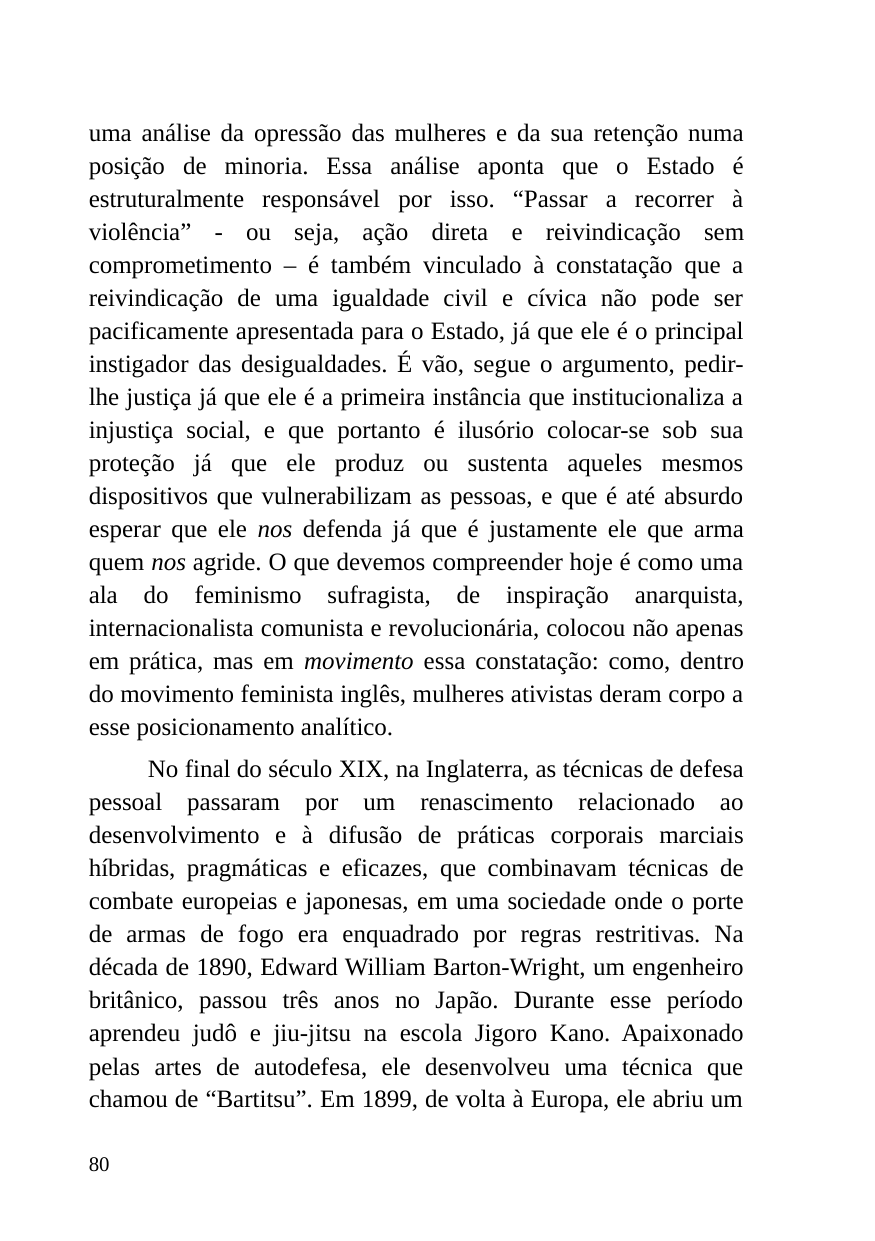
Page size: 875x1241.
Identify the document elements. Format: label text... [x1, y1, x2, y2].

text No final do século XIX, na Inglaterra, as técnicas de defesa pessoal passaram por um renascimento relacionado ao desenvolvimento e à difusão de práticas corporais marciais híbridas, pragmáticas e eficazes, que combinavam técnicas de combate europeias e japonesas, em uma sociedade onde o porte de armas de fogo era enquadrado por regras restritivas. Na década de 1890, Edward William Barton-Wright, um engenheiro britânico, passou três anos no Japão. Durante esse período aprendeu judô e jiu-jitsu na escola Jigoro Kano. Apaixonado pelas artes de autodefesa, ele desenvolveu uma técnica que chamou de “Bartitsu”. Em 1899, de volta à Europa, ele abriu um [88, 754, 744, 1113]
text uma análise da opressão das mulheres e da sua retenção numa posição de minoria. Essa análise aponta que o Estado é estruturalmente responsável por isso. “Passar a recorrer à violência” - ou seja, ação direta e reivindicação sem comprometimento – é também vinculado à constatação que a reivindicação de uma igualdade civil e cívica não pode ser pacificamente apresentada para o Estado, já que ele é o principal instigador das desigualdades. É vão, segue o argumento, pedir-lhe justiça já que ele é a primeira instância que institucionaliza a injustiça social, e que portanto é ilusório colocar-se sob sua proteção já que ele produz ou sustenta aqueles mesmos dispositivos que vulnerabilizam as pessoas, e que é até absurdo esperar que ele nos defenda já que é justamente ele que arma quem nos agride. O que devemos compreender hoje é como uma ala do feminismo sufragista, de inspiração anarquista, internacionalista comunista e revolucionária, colocou não apenas em prática, mas em movimento essa constatação: como, dentro do movimento feminista inglês, mulheres ativistas deram corpo a esse posicionamento analítico. [88, 118, 744, 741]
